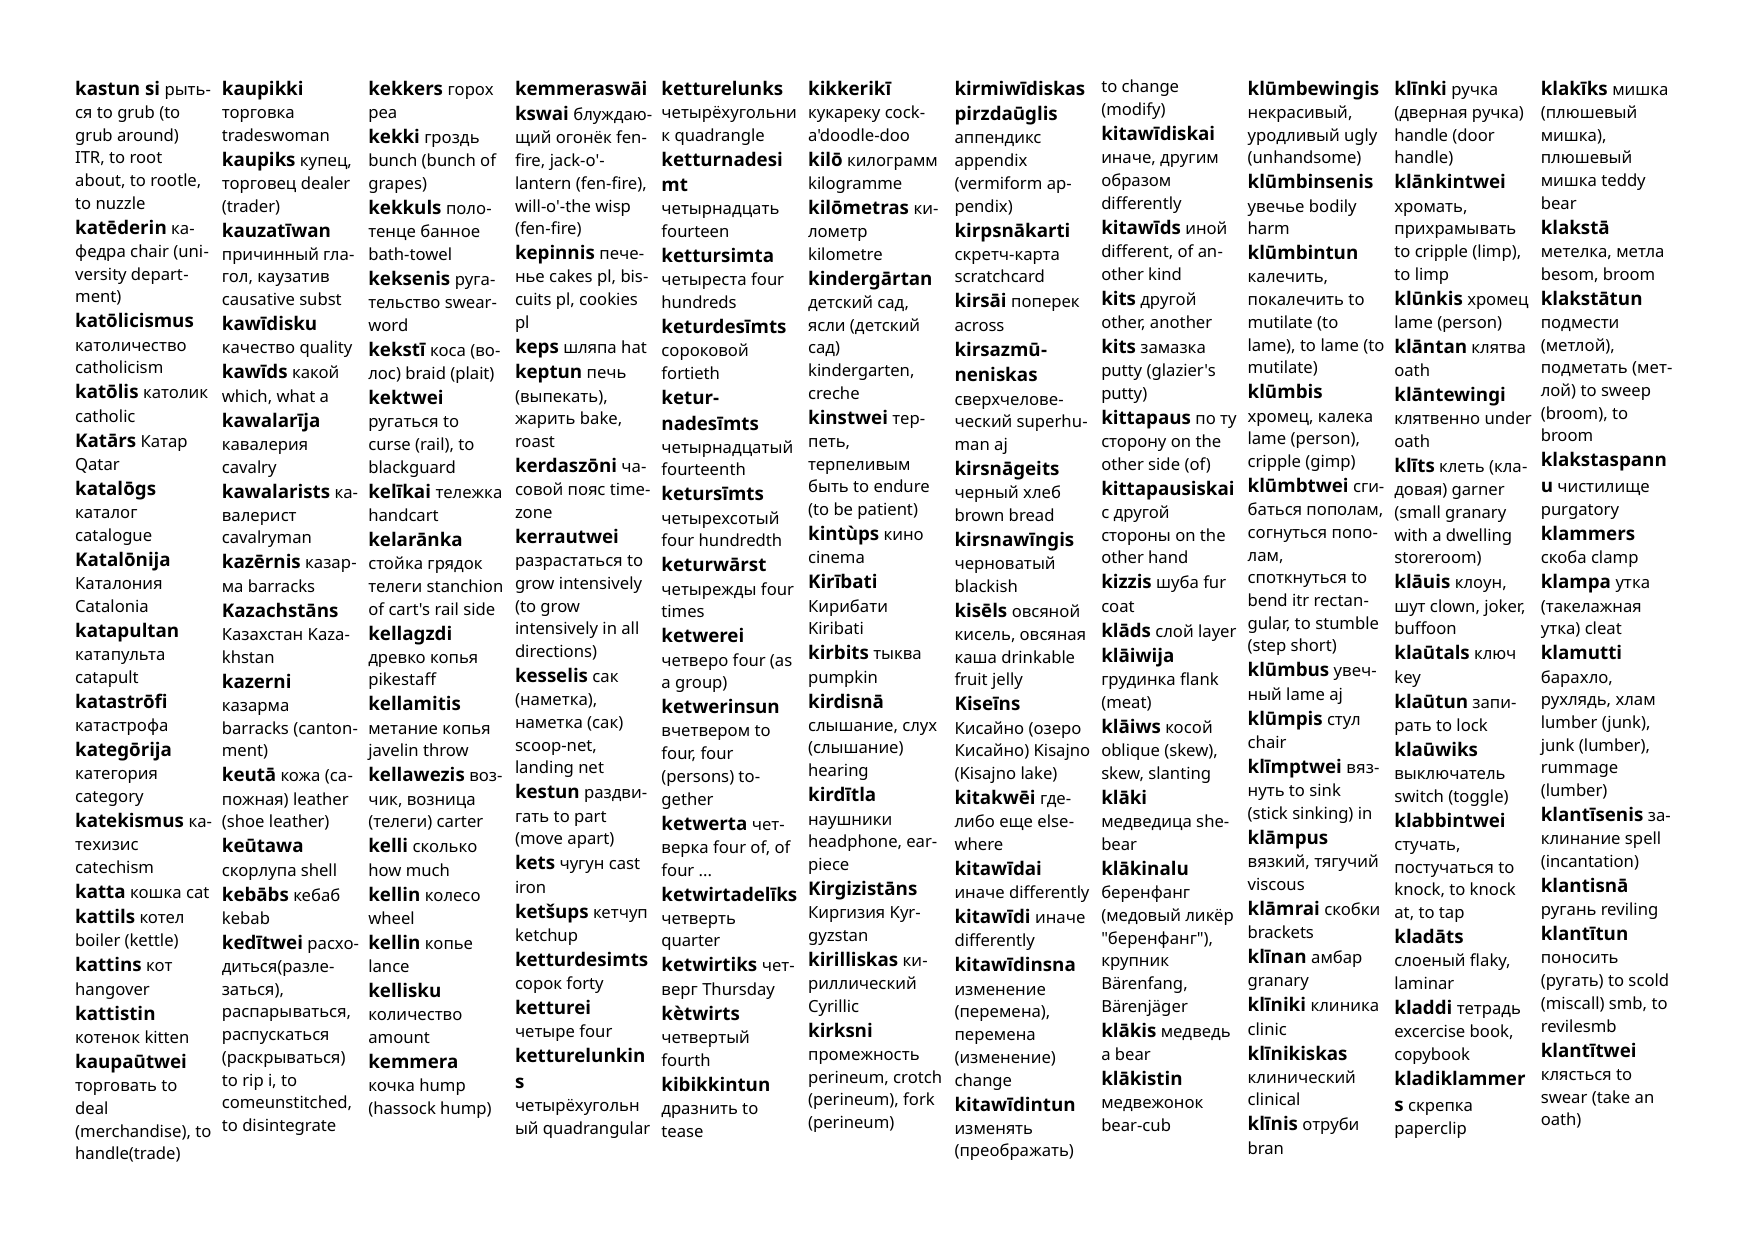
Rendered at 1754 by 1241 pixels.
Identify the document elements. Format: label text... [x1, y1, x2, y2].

text to change (modify) [1101, 75, 1238, 120]
text kirsāi поперек across [954, 288, 1092, 336]
text ketwerta чет­верка four of, of four ... [661, 810, 799, 881]
text klakstaspannu чистилище purga­tory [1541, 447, 1679, 521]
text Kirībati Кириба­ти Kiribati [808, 569, 945, 640]
text klantisnā ругань reviling [1541, 872, 1679, 921]
text kirdisnā слыша­ние, слух (слыша­ние) hearing [808, 688, 945, 782]
text klaūwiks выклю­чатель switch (toggle) [1394, 736, 1532, 807]
text ketturdesimts сорок forty [515, 946, 652, 994]
text klāmpus вязкий, тягучий viscous [1247, 824, 1385, 895]
text kittapaus по ту сторону on the other side (of) [1101, 404, 1238, 475]
text katēderin ка­федра chair (uni­versity depart­ment) [75, 214, 213, 308]
text kets чугун cast iron [515, 850, 652, 898]
text kettursimta четыреста four hundreds [661, 242, 799, 313]
text kekki гроздь bunch (bunch of grapes) [368, 123, 506, 194]
text kemmera кочка hump (hassock hump) [368, 1048, 506, 1119]
text kelli сколько how much [368, 833, 506, 881]
text klākinalu берен­фанг (медовый ликёр "берен­фанг"), крупник Bärenfang, Bären­jäger [1101, 855, 1238, 1017]
text keptun печь (вы­пекать), жарить bake, roast [515, 359, 652, 452]
text ketursīmts четырехсотый four hundredth [661, 481, 799, 552]
text katōlis католик catholic [75, 379, 213, 427]
text kestun раздви­гать to part (move apart) [515, 779, 652, 850]
text kitawīdiskai иначе, другим об­разом differently [1101, 120, 1238, 214]
text klantītwei клясться to swear (take an oath) [1541, 1037, 1679, 1131]
text kirksni промеж­ность perineum, crotch (perineum), fork (perineum) [808, 1017, 945, 1133]
text klakstā метелка, метла besom, broom [1541, 214, 1679, 285]
text kinstwei тер­петь, терпеливым быть to endure (to be patient) [808, 404, 945, 521]
text klūmbewingis некрасивый, уродливый ugly (unhandsome) [1247, 75, 1385, 169]
text kitawīds иной different, of an­other kind [1101, 214, 1238, 285]
text ketturei четыре four [515, 994, 652, 1043]
text kellawezis воз­чик, возница (телеги) carter [368, 762, 506, 833]
text klūmbis хромец, калека lame (per­son), cripple (gimp) [1247, 379, 1385, 472]
text kektwei ругать­ся to curse (rail), to blackguard [368, 384, 506, 478]
text ketur­nadesīmts четырнадцатый fourteenth [661, 384, 799, 481]
text kedītwei расхо­диться(разле­заться), распары­ваться, распус­каться (раскры­ваться) to rip i, to comeunstitched, to disintegrate [222, 929, 359, 1136]
text Katārs Катар Qatar [75, 427, 213, 475]
text keps шляпа hat [515, 333, 652, 359]
text kirbits тыква pumpkin [808, 640, 945, 688]
text klāiws косой oblique (skew), skew, slanting [1101, 713, 1238, 784]
text katastrōfi ката­строфа [75, 688, 213, 736]
text kawalarīja кава­лерия cavalry [222, 407, 359, 478]
text kikkerikī кукаре­ку cock-a'doodle-doo [808, 75, 945, 146]
text kètwirts четвер­тый fourth [661, 1000, 799, 1071]
text kilō килограмм kilogramme [808, 146, 945, 194]
text klākis медведь a bear [1101, 1017, 1238, 1065]
text klākistin медве­жонок bear-cub [1101, 1065, 1238, 1136]
text klīmptwei вяз­нуть to sink (stick sinking) in [1247, 753, 1385, 824]
text klāiwija грудин­ка flank (meat) [1101, 642, 1238, 713]
text klīnis отруби bran [1247, 1111, 1385, 1159]
text kittapausiskai с другой стороны on the other hand [1101, 475, 1238, 569]
text kattistin котенок kitten [75, 1000, 213, 1048]
text kibikkintun дразнить to tease [661, 1071, 799, 1142]
text kellamitis мета­ние копья javelin throw [368, 691, 506, 762]
text kekkuls поло­тенце банное bath-towel [368, 194, 506, 265]
text kirpsnākarti скретч-карта scratchcard [954, 217, 1092, 288]
text klūmpis стул chair [1247, 705, 1385, 753]
text klūmbintun ка­лечить, покале­чить to mutilate (to lame), to lame (to mutilate) [1247, 239, 1385, 379]
text keturwārst четырежды four times [661, 552, 799, 623]
text kisēls овсяной кисель, овсяная каша drinkable fruit jelly [954, 597, 1092, 691]
text klānkintwei хро­мать, прихрамы­вать to cripple (limp), to limp [1394, 169, 1532, 285]
text katalōgs каталог catalogue [75, 475, 213, 546]
text ketwerinsun вчетвером to four, four (persons) to­gether [661, 693, 799, 810]
text kattins кот hang­over [75, 952, 213, 1000]
text kellin колесо wheel [368, 881, 506, 929]
text kits другой other, another [1101, 285, 1238, 333]
text klabbintwei сту­чать, постучаться to knock, to knock at, to tap [1394, 807, 1532, 923]
text kindergārtan детский сад, ясли (детский сад) kindergarten, creche [808, 265, 945, 404]
text ketturelunkins четырёхугольный quadrangular [515, 1043, 652, 1139]
text kirsazmū­neniskas сверхчелове­ческий superhu­man aj [954, 336, 1092, 455]
text kekstī коса (во­лос) braid (plait) [368, 336, 506, 384]
text klāki медведица she-bear [1101, 784, 1238, 855]
text klamutti барах­ло, рухлядь, хлам lumber (junk), junk (lumber), rum­mage (lumber) [1541, 640, 1679, 801]
text katōlicismus католичество catholicism [75, 308, 213, 379]
text klūmbinsenis увечье bodily harm [1247, 169, 1385, 239]
text kelīkai тележка handcart [368, 478, 506, 526]
text kitakwēi где-либо еще else­where [954, 784, 1092, 855]
text kawalarists ка­валерист cavalry­man [222, 478, 359, 549]
text klampa утка (та­келажная утка) cleat [1541, 569, 1679, 640]
text kirsnāgeits чер­ный хлеб brown bread [954, 455, 1092, 526]
text kitawīdi иначе differently [954, 903, 1092, 952]
text ketšups кетчуп ketchup [515, 898, 652, 946]
text klantīsenis за­клинание spell (in­cantation) [1541, 801, 1679, 872]
text klīnki ручка (дверная ручка) handle (door han­dle) [1394, 75, 1532, 169]
text klammers скоба clamp [1541, 521, 1679, 569]
text kitawīdinsna изменение (пере­мена), перемена (изменение) change [954, 952, 1092, 1091]
text keūtawa скорлу­па shell [222, 833, 359, 881]
text kastun si рыть­ся to grub (to grub around) ITR, to root about, to roo­tle, to nuzzle [75, 75, 213, 214]
text kerdaszōni ча­совой пояс time­zone [515, 452, 652, 523]
text keutā кожа (са­пожная) leather (shoe leather) [222, 762, 359, 833]
text klīniki клиника clinic [1247, 992, 1385, 1040]
text keturdesīmts сороковой fortieth [661, 313, 799, 384]
text kilōmetras ки­лометр kilometre [808, 194, 945, 265]
text keksenis руга­тельство swear-word [368, 265, 506, 336]
text klakīks мишка (плюшевый миш­ка), плюшевый мишка teddy bear [1541, 75, 1679, 214]
text kesselis сак (на­метка), наметка (сак) scoop-net, landing net [515, 662, 652, 779]
text kitawīdai иначе differently [954, 855, 1092, 903]
text kauzatīwan причинный гла­гол, каузатив causative subst [222, 217, 359, 311]
text klūmbus увеч­ный lame aj [1247, 657, 1385, 705]
text kategōrija кате­гория category [75, 736, 213, 807]
text kladdi тетрадь excercise book, copybook [1394, 994, 1532, 1065]
text kits замазка putty (glazier's putty) [1101, 333, 1238, 404]
text ketturnadesimt четырнадцать fourteen [661, 146, 799, 242]
text ketwirtadelīks четверть quarter [661, 881, 799, 952]
text kintùps кино cin­ema [808, 521, 945, 569]
text kitawīdintun из­менять (преобра­жать) [954, 1091, 1092, 1162]
text klāmrai скобки brackets [1247, 895, 1385, 943]
text kaupiks купец, торговец dealer (trader) [222, 146, 359, 217]
text klāuis клоун, шут clown, joker, buf­foon [1394, 569, 1532, 640]
text klāntewingi клятвенно under oath [1394, 381, 1532, 452]
text klāds слой layer [1101, 617, 1238, 642]
text kirdītla наушни­ки headphone, ear-piece [808, 782, 945, 875]
text klīnikiskas кли­нический clinical [1247, 1040, 1385, 1111]
text kellisku количе­ство amount [368, 977, 506, 1048]
text kelarānka стой­ка грядок телеги stanchion of cart's rail side [368, 526, 506, 620]
text Kiseīns Кисайно (озеро Кисайно) Kisajno (Kisajno lake) [954, 691, 1092, 784]
text ketwerei четве­ро four (as a group) [661, 623, 799, 693]
text Katalōnija Ката­лония Catalonia [75, 546, 213, 617]
text klāntan клятва oath [1394, 333, 1532, 381]
text kawīdisku каче­ство quality [222, 311, 359, 359]
text klantītun поно­сить (ругать) to scold (miscall) smb, to revilesmb [1541, 921, 1679, 1037]
text kellin копье lance [368, 929, 506, 977]
text katekismus ка­техизис catechism [75, 807, 213, 878]
text kirsnawīngis черноватый black­ish [954, 526, 1092, 597]
text kizzis шуба fur coat [1101, 569, 1238, 617]
text kekkers горох pea [368, 75, 506, 123]
text kebābs кебаб kebab [222, 881, 359, 929]
text kladiklammers скрепка paperclip [1394, 1065, 1532, 1139]
text katapultan ката­пульта catapult [75, 617, 213, 688]
text klaūtals ключ key [1394, 640, 1532, 688]
text kepinnis пече­нье cakes pl, bis­cuits pl, cookies pl [515, 239, 652, 333]
text kirilliskas ки­риллический Cyrillic [808, 946, 945, 1017]
text kaupikki торгов­ка tradeswoman [222, 75, 359, 146]
text ketturelunks четырёхугольник quadrangle [661, 75, 799, 146]
text kellagzdi древко копья pikestaff [368, 620, 506, 691]
text katta кошка cat [75, 878, 213, 903]
text klūnkis хромец lame (person) [1394, 285, 1532, 333]
text Kirgizistāns Киргизия Kyr­gyzstan [808, 875, 945, 946]
text klīnan амбар granary [1247, 943, 1385, 992]
text kaupaūtwei торговать to deal (merchandise), to handle(trade) [75, 1048, 213, 1164]
text kirmiwīdiskas pirzdaūglis аппендикс appen­dix (vermiform ap­pendix) [954, 75, 1092, 217]
text Kazachstāns Казахстан Kaza­khstan [222, 597, 359, 668]
text klūmbtwei сги­баться пополам, согнуться попо­лам, споткнуться to bend itr rectan­gular, to stumble (step short) [1247, 472, 1385, 657]
text kemmeraswāiks­wai блуждаю­щий огонёк fen-fire, jack-o'-lantern (fen-fire), will-o'-the wisp (fen-fire) [515, 75, 652, 239]
text kazērnis казар­ма barracks [222, 549, 359, 597]
text kerrautwei раз­растаться to grow intensively (to grow intensively in all directions) [515, 523, 652, 662]
text klīts клеть (кла­довая) garner (small granary with a dwelling store­room) [1394, 452, 1532, 569]
text kattils котел boiler (kettle) [75, 903, 213, 952]
text klakstātun под­мести (метлой), подметать (мет­лой) to sweep (broom), to broom [1541, 285, 1679, 447]
text ketwirtiks чет­верг Thursday [661, 952, 799, 1000]
text klaūtun запи­рать to lock [1394, 688, 1532, 736]
text kladāts слоеный flaky, laminar [1394, 923, 1532, 994]
text kazerni казарма barracks (canton­ment) [222, 668, 359, 762]
text kawīds какой which, what a [222, 359, 359, 407]
